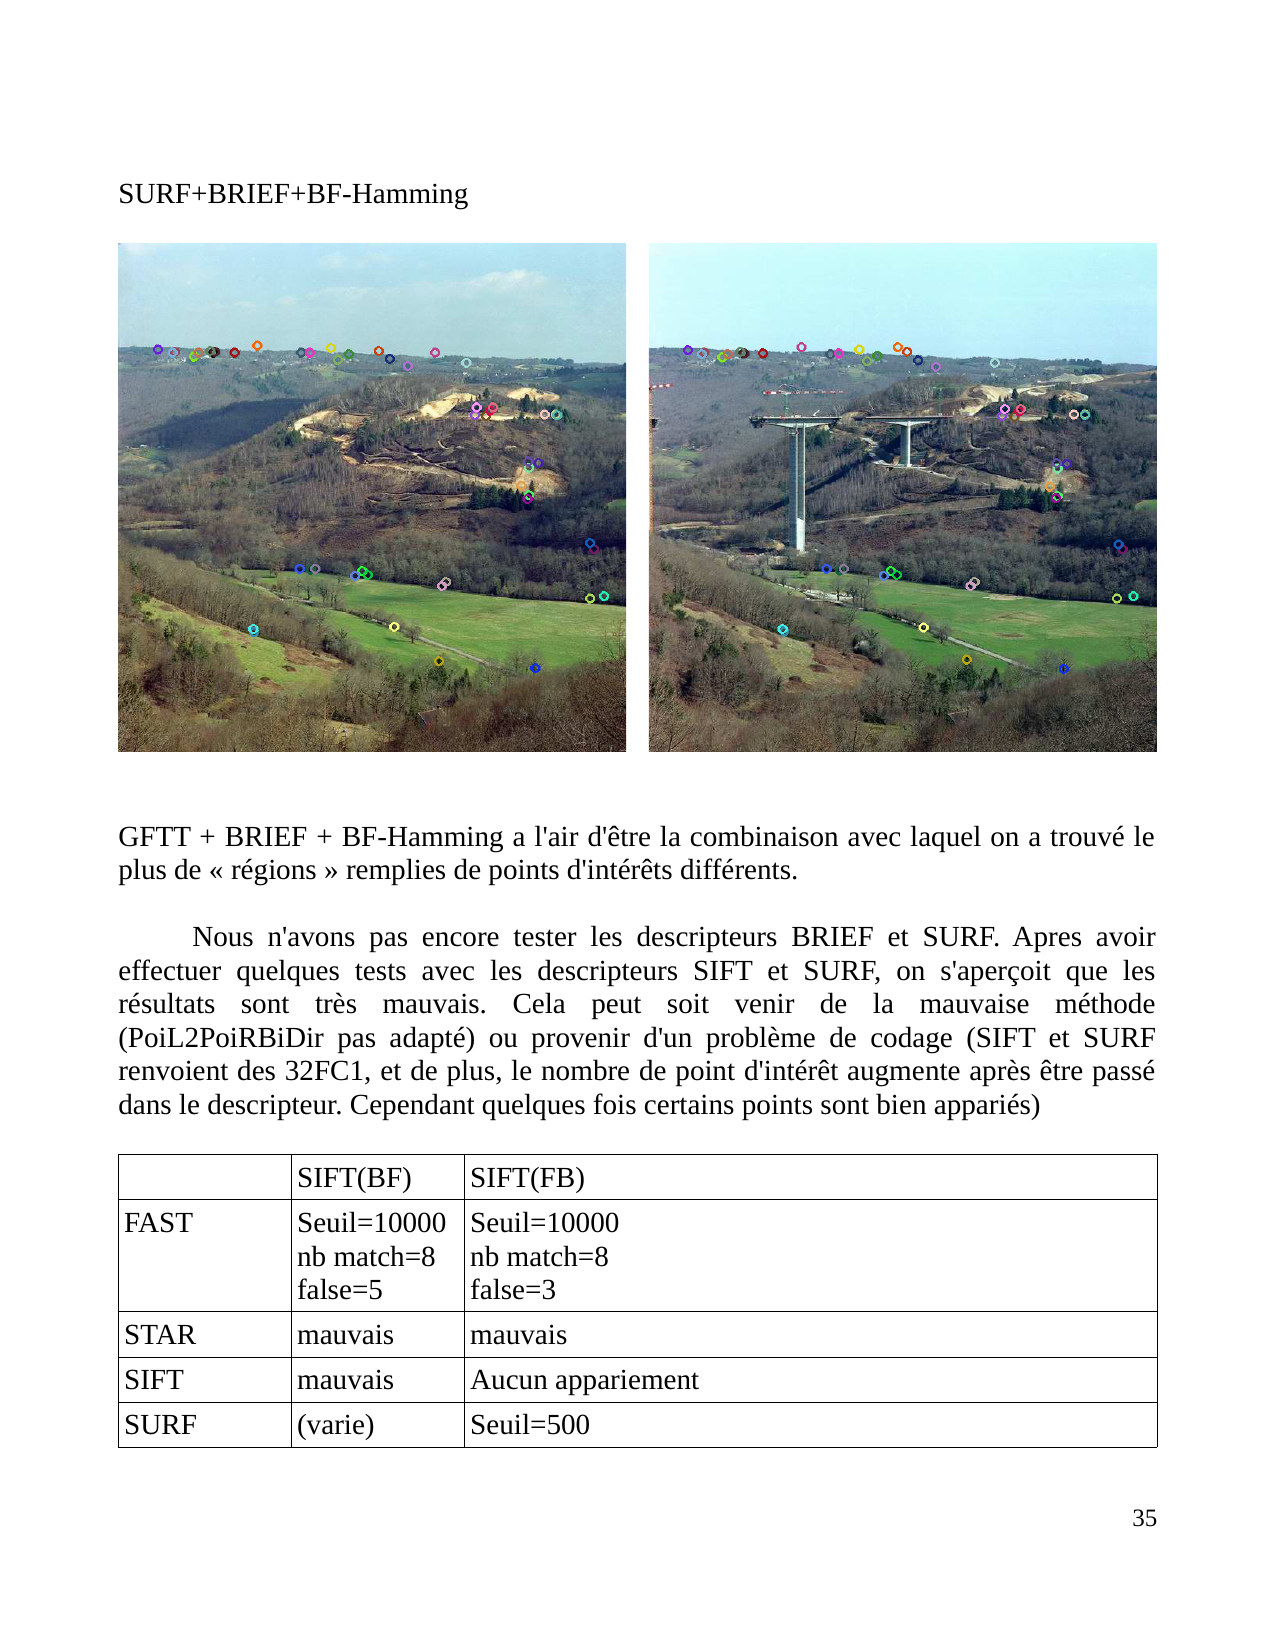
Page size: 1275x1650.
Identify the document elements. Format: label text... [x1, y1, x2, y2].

text SURF+BRIEF+BF-Hamming [118, 176, 1157, 210]
picture [118, 243, 627, 752]
table_cell mauvais [292, 1358, 464, 1402]
table_cell mauvais [292, 1312, 464, 1357]
picture [648, 243, 1157, 752]
table_cell mauvais [465, 1312, 1157, 1357]
table_cell SIFT [119, 1358, 291, 1402]
table_cell (varie) [292, 1403, 464, 1447]
table_cell FAST [119, 1200, 291, 1311]
table_header SIFT(FB) [465, 1155, 1157, 1199]
text GFTT + BRIEF + BF-Hamming a l'air d'être la combinaison avec laquel on a trouvé le plus de « régions » remplies de points d'intérêts différents. [118, 819, 1157, 886]
table_cell SURF [119, 1403, 291, 1447]
table_cell Seuil=10000 nb match=8 false=5 [292, 1200, 464, 1311]
table_cell Seuil=10000 nb match=8 false=3 [465, 1200, 1157, 1311]
table_cell STAR [119, 1312, 291, 1357]
table_header [119, 1155, 291, 1199]
table_header SIFT(BF) [292, 1155, 464, 1199]
text Nous n'avons pas encore tester les descripteurs BRIEF et SURF. Apres avoir effectuer quelques tests avec les descripteurs SIFT et SURF, on s'aperçoit que les résultats sont très mauvais. Cela peut soit venir de la mauvaise méthode (PoiL2PoiRBiDir pas adapté) ou provenir d'un problème de codage (SIFT et SURF renvoient des 32FC1, et de plus, le nombre de point d'intérêt augmente après être passé dans le descripteur. Cependant quelques fois certains points sont bien appariés) [118, 919, 1157, 1121]
table_cell Seuil=500 [465, 1403, 1157, 1447]
table_cell Aucun appariement [465, 1358, 1157, 1402]
